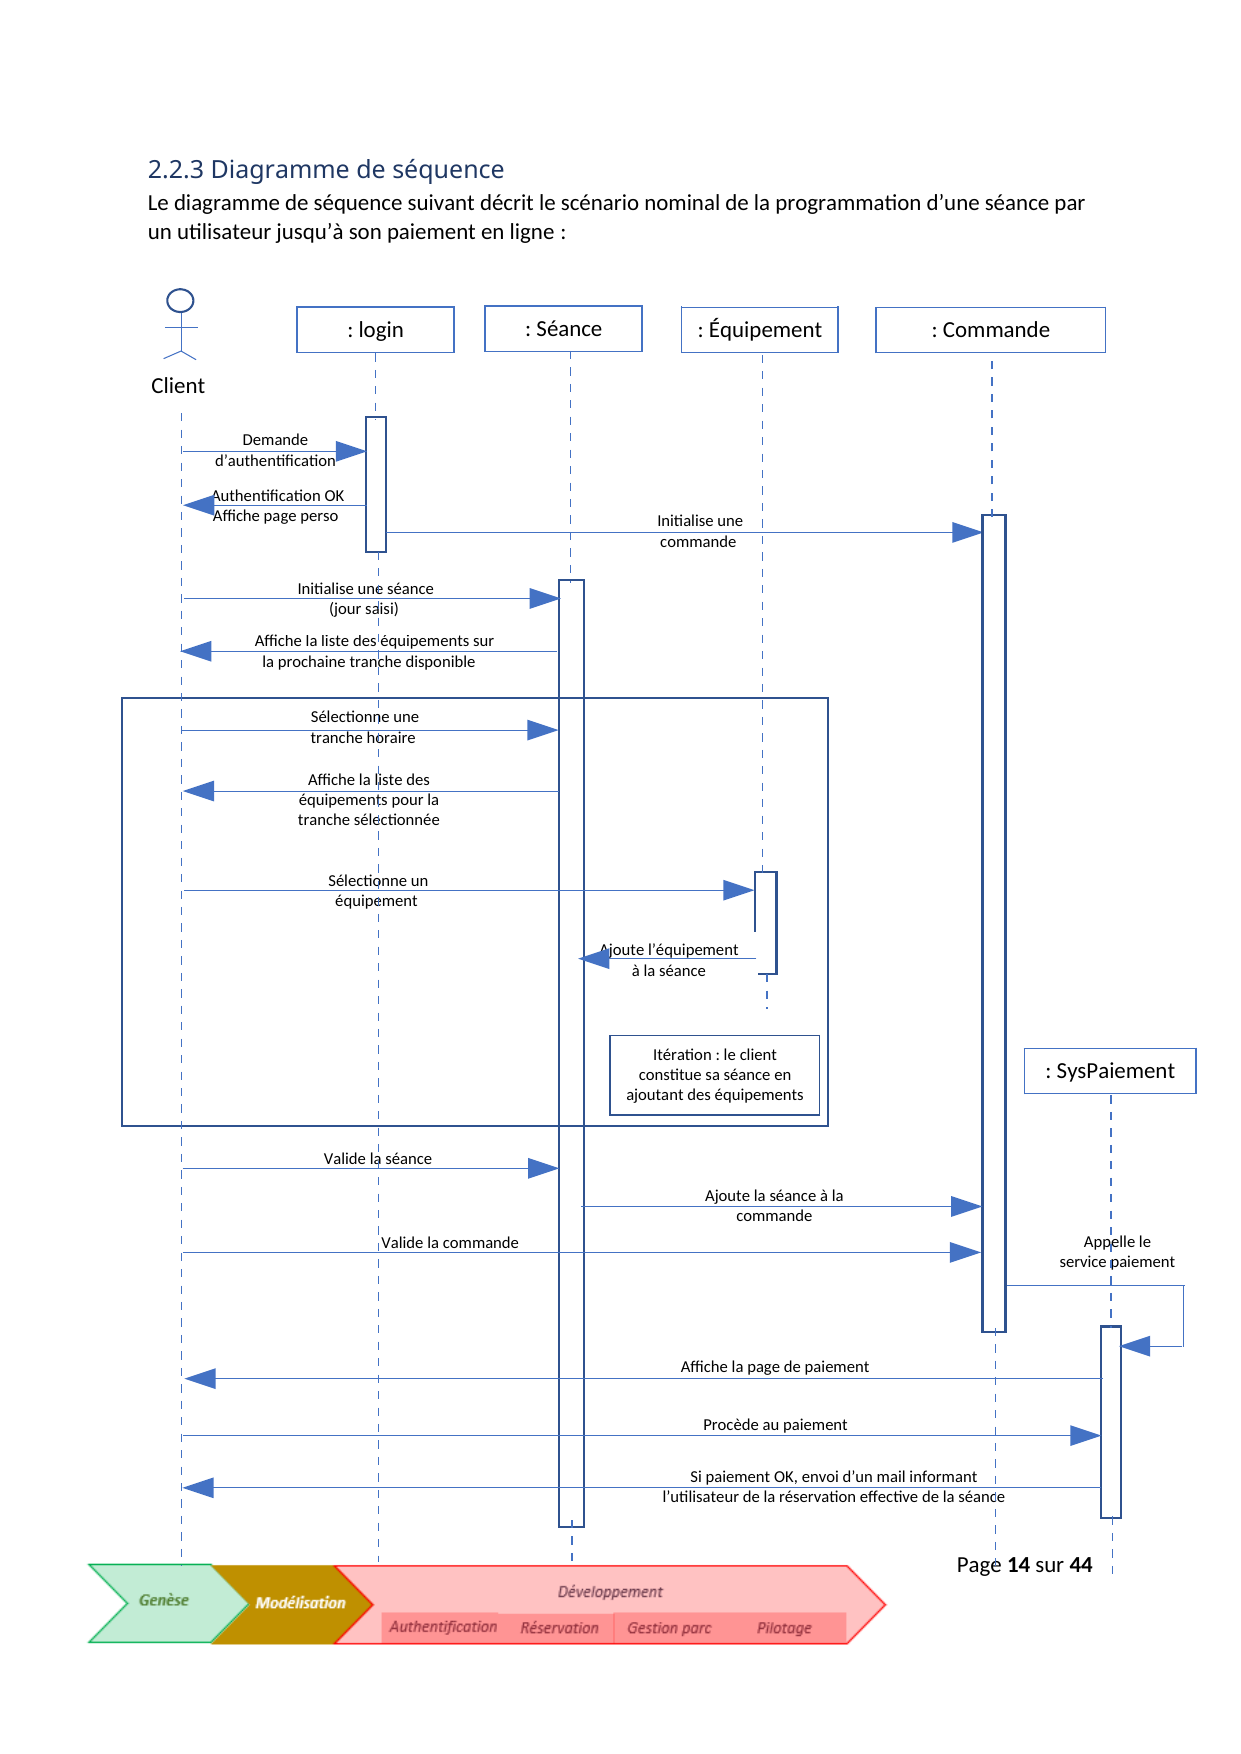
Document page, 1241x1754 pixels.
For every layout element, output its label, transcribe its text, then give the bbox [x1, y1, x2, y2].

text Demande [214, 430, 337, 451]
text Affiche page perso [209, 506, 346, 526]
text Ajoute l’équipement [595, 939, 743, 958]
text Client [138, 371, 223, 399]
subtitle 2.2.3 Diagramme de séquence [148, 152, 1092, 186]
text Authentification OK [209, 486, 346, 505]
text équipements pour la tranche sélectionnée [295, 792, 443, 830]
text : Commande [892, 316, 1090, 344]
text commande [700, 1207, 848, 1226]
text Ajoute la séance à la [700, 1185, 848, 1206]
text : login [313, 315, 438, 343]
text : SysPaiement [1040, 1056, 1180, 1084]
text Itération : le client constitue sa séance en ajoutant des équipements [626, 1044, 804, 1105]
text la prochaine tranche disponible [253, 652, 496, 671]
text Le diagramme de séquence suivant décrit le scénario nominal de la programmation d’une séance par un utilisateur jusqu’à son paiement en ligne : [148, 188, 1092, 245]
text Initialise une [638, 511, 762, 532]
text Sélectionne une [291, 709, 439, 730]
picture [83, 1557, 889, 1653]
text Affiche la liste des équipements sur [253, 631, 496, 651]
text Valide la commande [378, 1232, 526, 1252]
text Affiche la liste des [295, 769, 443, 791]
text commande [638, 533, 762, 551]
text équipement [304, 891, 452, 911]
text : Séance [501, 314, 626, 342]
text Affiche la page de paiement [671, 1356, 879, 1377]
text Initialise une séance [292, 578, 440, 598]
text (jour saisi) [292, 599, 440, 619]
text : Équipement [697, 315, 822, 343]
text Valide la séance [306, 1148, 454, 1168]
text Sélectionne un [304, 870, 452, 890]
text Procède au paiement [672, 1414, 879, 1434]
text d’authentification [214, 452, 337, 470]
text Appelle le service paiement [1058, 1231, 1176, 1272]
text l’utilisateur de la réservation effective de la séance [656, 1488, 1012, 1504]
text à la séance [595, 959, 743, 980]
text tranche horaire [291, 731, 439, 747]
text Si paiement OK, envoi d’un mail informant [656, 1466, 1012, 1487]
